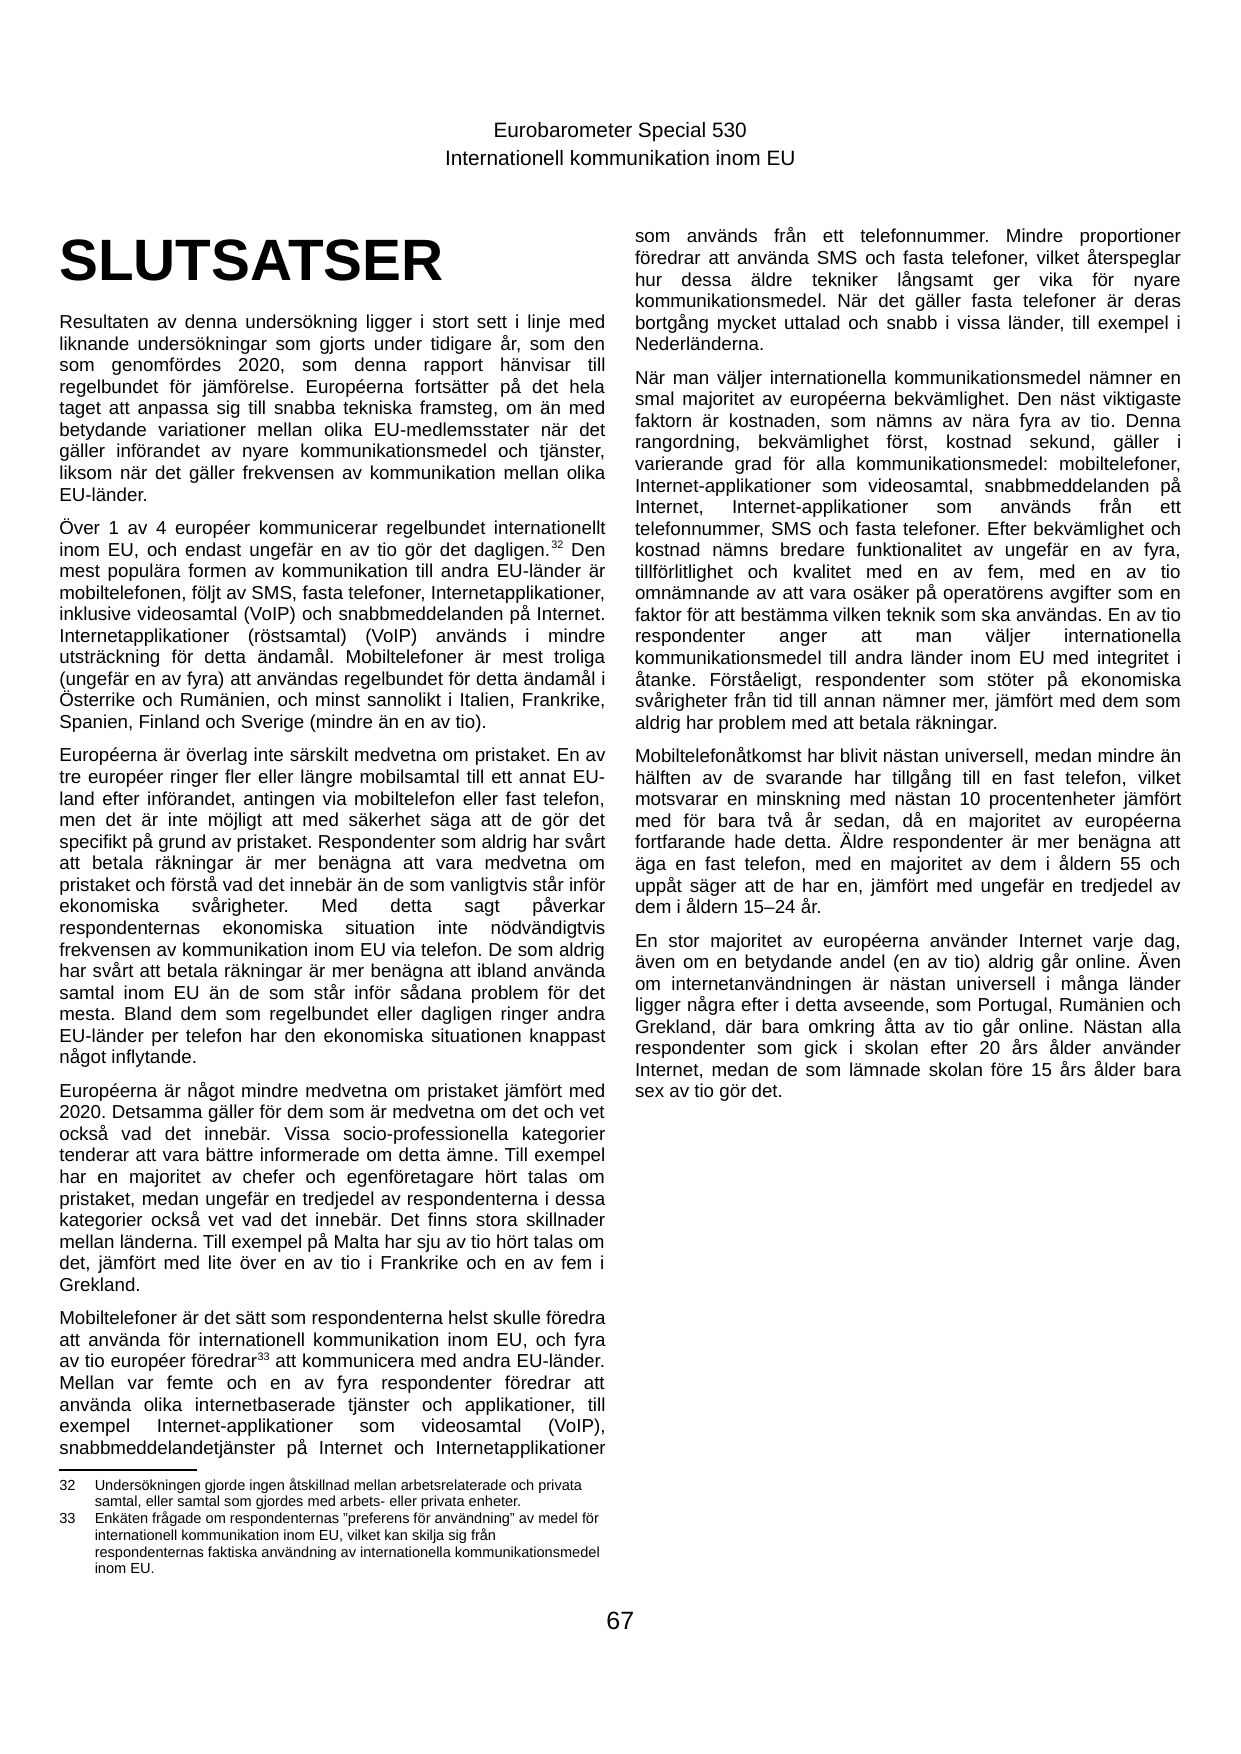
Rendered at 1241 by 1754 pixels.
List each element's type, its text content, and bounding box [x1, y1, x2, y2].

text En stor majoritet av européerna använder Internet varje dag, även om en betydande andel (en av tio) aldrig går online. Även om internetanvändningen är nästan universell i många länder ligger några efter i detta avseende, som Portugal, Rumänien och Grekland, där bara omkring åtta av tio går online. Nästan alla respondenter som gick i skolan efter 20 års ålder använder Internet, medan de som lämnade skolan före 15 års ålder bara sex av tio gör det. [635, 929, 1181, 1102]
text När man väljer internationella kommunikationsmedel nämner en smal majoritet av européerna bekvämlighet. Den näst viktigaste faktorn är kostnaden, som nämns av nära fyra av tio. Denna rangordning, bekvämlighet först, kostnad sekund, gäller i varierande grad för alla kommunikationsmedel: mobiltelefoner, Internet-applikationer som videosamtal, snabbmeddelanden på Internet, Internet-applikationer som används från ett telefonnummer, SMS och fasta telefoner. Efter bekvämlighet och kostnad nämns bredare funktionalitet av ungefär en av fyra, tillförlitlighet och kvalitet med en av fem, med en av tio omnämnande av att vara osäker på operatörens avgifter som en faktor för att bestämma vilken teknik som ska användas. En av tio respondenter anger att man väljer internationella kommunikationsmedel till andra länder inom EU med integritet i åtanke. Förståeligt, respondenter som stöter på ekonomiska svårigheter från tid till annan nämner mer, jämfört med dem som aldrig har problem med att betala räkningar. [635, 367, 1181, 733]
text Mobiltelefoner är det sätt som respondenterna helst skulle föredra att använda för internationell kommunikation inom EU, och fyra av tio européer föredrar att kommunicera med andra EU-länder. Mellan var femte och en av fyra respondenter föredrar att använda olika internetbaserade tjänster och applikationer, till exempel Internet-applikationer som videosamtal (VoIP), snabbmeddelandetjänster på Internet och Internetapplikationer [59, 1307, 605, 1458]
text Över 1 av 4 européer kommunicerar regelbundet internationellt inom EU, och endast ungefär en av tio gör det dagligen. Den mest populära formen av kommunikation till andra EU-länder är mobiltelefonen, följt av SMS, fasta telefoner, Internetapplikationer, inklusive videosamtal (VoIP) och snabbmeddelanden på Internet. Internetapplikationer (röstsamtal) (VoIP) används i mindre utsträckning för detta ändamål. Mobiltelefoner är mest troliga (ungefär en av fyra) att användas regelbundet för detta ändamål i Österrike och Rumänien, och minst sannolikt i Italien, Frankrike, Spanien, Finland och Sverige (mindre än en av tio). [59, 517, 605, 732]
subtitle SLUTSATSER [59, 225, 605, 292]
text som används från ett telefonnummer. Mindre proportioner föredrar att använda SMS och fasta telefoner, vilket återspeglar hur dessa äldre tekniker långsamt ger vika för nyare kommunikationsmedel. När det gäller fasta telefoner är deras bortgång mycket uttalad och snabb i vissa länder, till exempel i Nederländerna. [635, 225, 1181, 355]
text Undersökningen gjorde ingen åtskillnad mellan arbetsrelaterade och privata samtal, eller samtal som gjordes med arbets- eller privata enheter. [59, 1476, 605, 1510]
text Européerna är något mindre medvetna om pristaket jämfört med 2020. Detsamma gäller för dem som är medvetna om det och vet också vad det innebär. Vissa socio-professionella kategorier tenderar att vara bättre informerade om detta ämne. Till exempel har en majoritet av chefer och egenföretagare hört talas om pristaket, medan ungefär en tredjedel av respondenterna i dessa kategorier också vet vad det innebär. Det finns stora skillnader mellan länderna. Till exempel på Malta har sju av tio hört talas om det, jämfört med lite över en av tio i Frankrike och en av fem i Grekland. [59, 1079, 605, 1295]
text Mobiltelefonåtkomst har blivit nästan universell, medan mindre än hälften av de svarande har tillgång till en fast telefon, vilket motsvarar en minskning med nästan 10 procentenheter jämfört med för bara två år sedan, då en majoritet av européerna fortfarande hade detta. Äldre respondenter är mer benägna att äga en fast telefon, med en majoritet av dem i åldern 55 och uppåt säger att de har en, jämfört med ungefär en tredjedel av dem i åldern 15–24 år. [635, 745, 1181, 917]
text Européerna är överlag inte särskilt medvetna om pristaket. En av tre européer ringer fler eller längre mobilsamtal till ett annat EU-land efter införandet, antingen via mobiltelefon eller fast telefon, men det är inte möjligt att med säkerhet säga att de gör det specifikt på grund av pristaket. Respondenter som aldrig har svårt att betala räkningar är mer benägna att vara medvetna om pristaket och förstå vad det innebär än de som vanligtvis står inför ekonomiska svårigheter. Med detta sagt påverkar respondenternas ekonomiska situation inte nödvändigtvis frekvensen av kommunikation inom EU via telefon. De som aldrig har svårt att betala räkningar är mer benägna att ibland använda samtal inom EU än de som står inför sådana problem för det mesta. Bland dem som regelbundet eller dagligen ringer andra EU-länder per telefon har den ekonomiska situationen knappast något inflytande. [59, 744, 605, 1068]
text Enkäten frågade om respondenternas ”preferens för användning” av medel för internationell kommunikation inom EU, vilket kan skilja sig från respondenternas faktiska användning av internationella kommunikationsmedel inom EU. [59, 1510, 605, 1577]
text Resultaten av denna undersökning ligger i stort sett i linje med liknande undersökningar som gjorts under tidigare år, som den som genomfördes 2020, som denna rapport hänvisar till regelbundet för jämförelse. Européerna fortsätter på det hela taget att anpassa sig till snabba tekniska framsteg, om än med betydande variationer mellan olika EU-medlemsstater när det gäller införandet av nyare kommunikationsmedel och tjänster, liksom när det gäller frekvensen av kommunikation mellan olika EU-länder. [59, 311, 605, 505]
